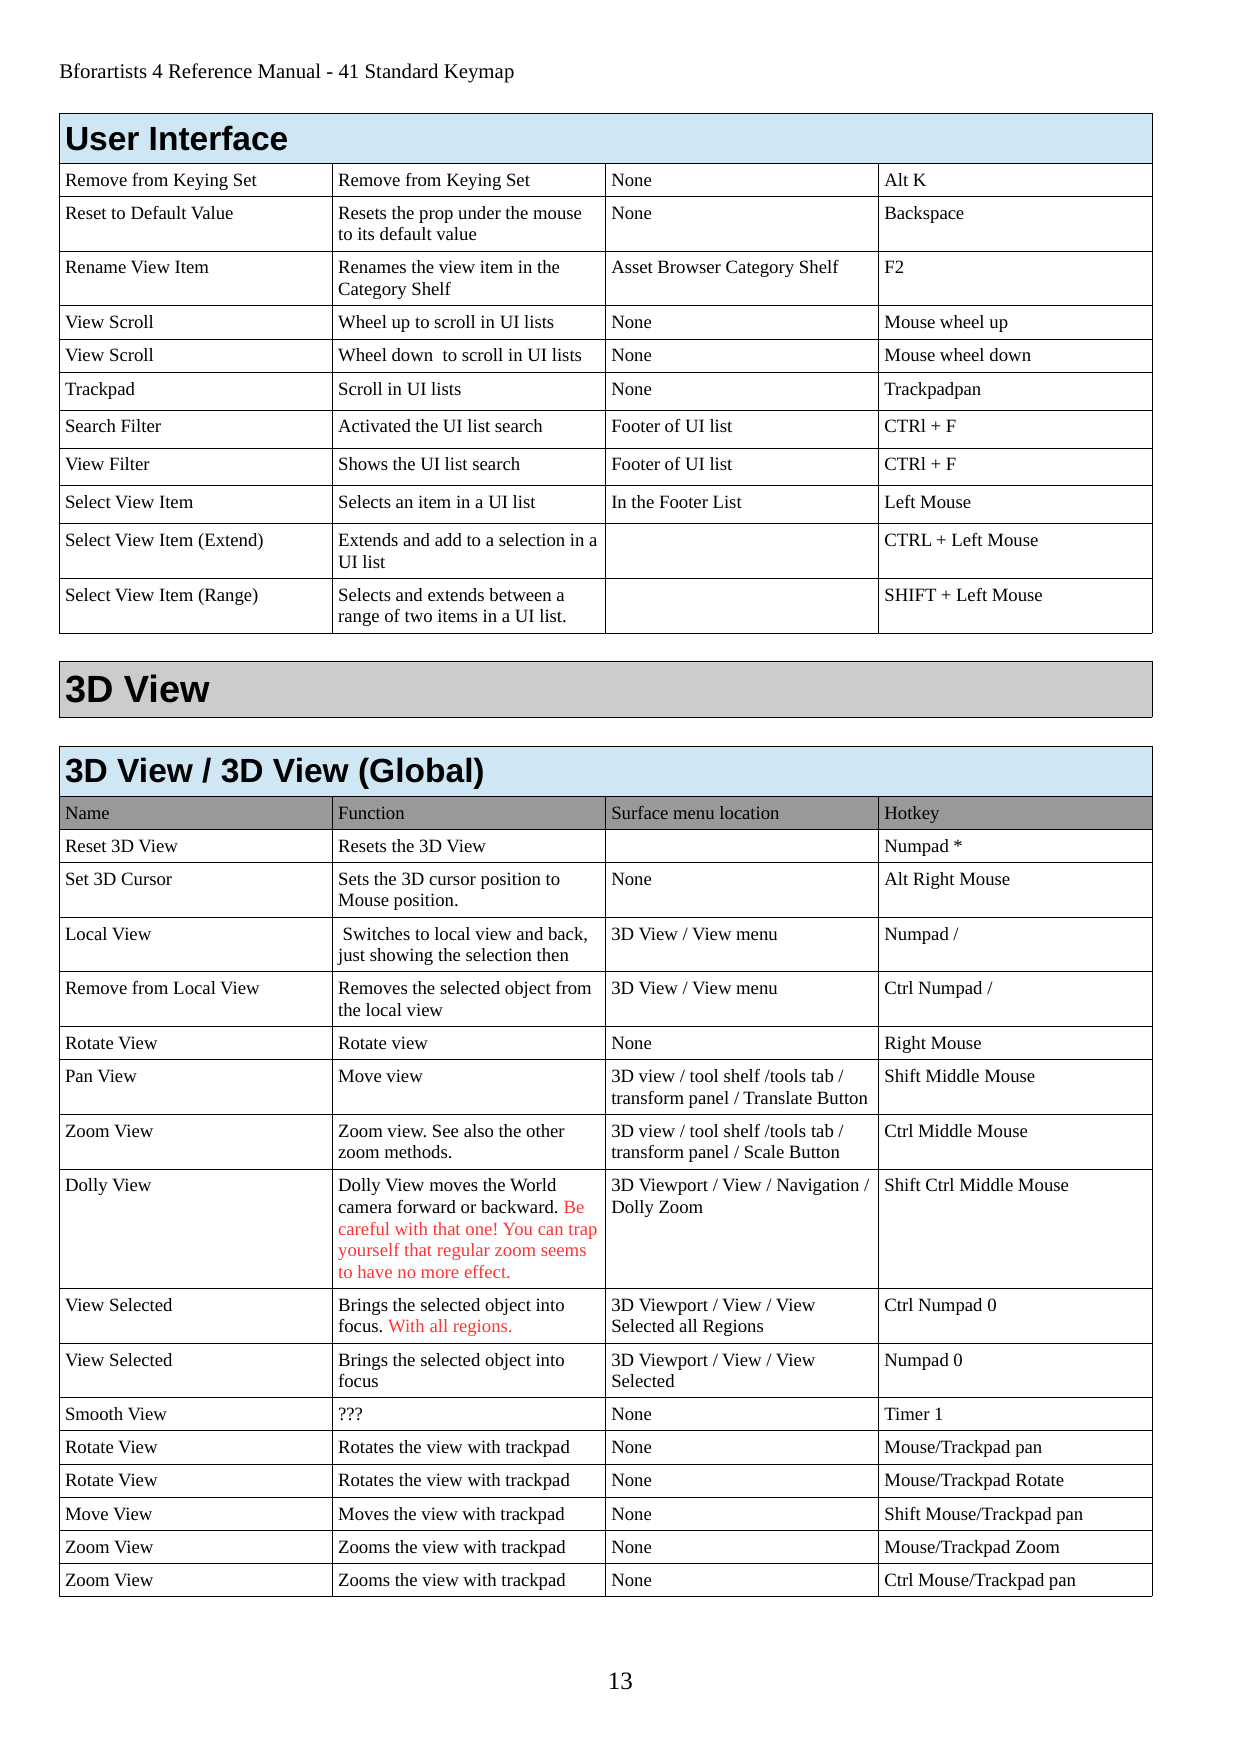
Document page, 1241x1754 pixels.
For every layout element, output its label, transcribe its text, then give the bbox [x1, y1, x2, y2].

table_cell Select View Item (Range) [60, 579, 332, 633]
table_cell Smooth View [60, 1398, 332, 1430]
table_cell Zoom view. See also the other zoom methods. [333, 1115, 605, 1168]
table_cell Brings the selected object into focus [333, 1344, 605, 1397]
table_cell Zooms the view with trackpad [333, 1531, 605, 1563]
table_cell Ctrl Numpad 0 [879, 1289, 1152, 1343]
table_cell Footer of UI list [606, 411, 878, 447]
table_cell Rotates the view with trackpad [333, 1465, 605, 1497]
table_cell None [606, 306, 878, 338]
table_cell Zoom View [60, 1531, 332, 1563]
table_cell Shows the UI list search [333, 449, 605, 485]
table_cell View Selected [60, 1289, 332, 1343]
table_cell [606, 524, 878, 578]
table_cell None [606, 1431, 878, 1463]
table_cell Selects an item in a UI list [333, 486, 605, 523]
table_cell Asset Browser Category Shelf [606, 252, 878, 305]
table_cell Mouse/Trackpad Rotate [879, 1465, 1152, 1497]
table_cell [606, 579, 878, 633]
table_cell SHIFT + Left Mouse [879, 579, 1152, 633]
table_cell Shift Mouse/Trackpad pan [879, 1498, 1152, 1530]
table_cell CTRl + F [879, 449, 1152, 485]
table_cell Timer 1 [879, 1398, 1152, 1430]
table_cell Remove from Keying Set [60, 164, 332, 196]
table_cell Extends and add to a selection in a UI list [333, 524, 605, 578]
table_cell Pan View [60, 1060, 332, 1114]
table_cell Mouse wheel down [879, 340, 1152, 372]
table_cell Select View Item [60, 486, 332, 523]
table_cell Rotate View [60, 1027, 332, 1059]
table_cell Resets the prop under the mouse to its default value [333, 197, 605, 251]
table_cell None [606, 1027, 878, 1059]
table_cell Rotates the view with trackpad [333, 1431, 605, 1463]
table_cell Dolly View moves the World camera forward or backward. Be careful with that one! You can trap yourself that regular zoom seems to have no more effect. [333, 1170, 605, 1288]
table_cell Numpad 0 [879, 1344, 1152, 1397]
table_cell Selects and extends between a range of two items in a UI list. [333, 579, 605, 633]
table_cell None [606, 340, 878, 372]
table_cell ??? [333, 1398, 605, 1430]
table_header 3D View / 3D View (Global) [60, 747, 1152, 796]
table_cell None [606, 197, 878, 251]
table_cell Alt K [879, 164, 1152, 196]
table_cell Switches to local view and back, just showing the selection then [333, 918, 605, 971]
table_cell Reset 3D View [60, 830, 332, 862]
table_cell View Selected [60, 1344, 332, 1397]
table_cell Renames the view item in the Category Shelf [333, 252, 605, 305]
table_cell Trackpad [60, 373, 332, 409]
table_cell In the Footer List [606, 486, 878, 523]
table_cell Zoom View [60, 1115, 332, 1168]
table_cell Ctrl Numpad / [879, 972, 1152, 1026]
table_cell Zooms the view with trackpad [333, 1564, 605, 1596]
table_cell 3D view / tool shelf /tools tab / transform panel / Scale Button [606, 1115, 878, 1168]
table_cell Function [333, 797, 605, 829]
table_cell Mouse wheel up [879, 306, 1152, 338]
table_cell Wheel up to scroll in UI lists [333, 306, 605, 338]
table_cell Mouse/Trackpad pan [879, 1431, 1152, 1463]
table_cell Local View [60, 918, 332, 971]
table_cell Right Mouse [879, 1027, 1152, 1059]
table_cell Shift Middle Mouse [879, 1060, 1152, 1114]
table_cell F2 [879, 252, 1152, 305]
table_cell Footer of UI list [606, 449, 878, 485]
table_cell Remove from Local View [60, 972, 332, 1026]
table_cell None [606, 164, 878, 196]
table_cell Search Filter [60, 411, 332, 447]
table_cell CTRl + F [879, 411, 1152, 447]
table_cell Remove from Keying Set [333, 164, 605, 196]
table_cell Set 3D Cursor [60, 863, 332, 917]
table_cell Resets the 3D View [333, 830, 605, 862]
table_cell 3D view / tool shelf /tools tab / transform panel / Translate Button [606, 1060, 878, 1114]
table_cell Removes the selected object from the local view [333, 972, 605, 1026]
table_cell Backspace [879, 197, 1152, 251]
table_cell Brings the selected object into focus. With all regions. [333, 1289, 605, 1343]
table_cell Numpad / [879, 918, 1152, 971]
table_cell Name [60, 797, 332, 829]
table_cell None [606, 1498, 878, 1530]
table_cell Wheel down to scroll in UI lists [333, 340, 605, 372]
table_cell Hotkey [879, 797, 1152, 829]
table_cell None [606, 1531, 878, 1563]
table_cell View Filter [60, 449, 332, 485]
table_cell Ctrl Middle Mouse [879, 1115, 1152, 1168]
table_cell Shift Ctrl Middle Mouse [879, 1170, 1152, 1288]
table_cell None [606, 1564, 878, 1596]
table_cell Moves the view with trackpad [333, 1498, 605, 1530]
table_cell Move view [333, 1060, 605, 1114]
table_cell 3D Viewport / View / View Selected [606, 1344, 878, 1397]
table_cell 3D View / View menu [606, 918, 878, 971]
table_cell 3D Viewport / View / Navigation / Dolly Zoom [606, 1170, 878, 1288]
table_cell Rotate view [333, 1027, 605, 1059]
table_cell View Scroll [60, 306, 332, 338]
table_header 3D View [60, 662, 1152, 717]
table_cell Move View [60, 1498, 332, 1530]
table_cell CTRL + Left Mouse [879, 524, 1152, 578]
table_cell Rotate View [60, 1431, 332, 1463]
table_cell Activated the UI list search [333, 411, 605, 447]
table_cell Numpad * [879, 830, 1152, 862]
table_cell Ctrl Mouse/Trackpad pan [879, 1564, 1152, 1596]
table_header User Interface [60, 114, 1152, 163]
table_cell Surface menu location [606, 797, 878, 829]
table_cell Left Mouse [879, 486, 1152, 523]
table_cell Rename View Item [60, 252, 332, 305]
table_cell [606, 830, 878, 862]
table_cell Mouse/Trackpad Zoom [879, 1531, 1152, 1563]
table_cell View Scroll [60, 340, 332, 372]
table_cell Trackpadpan [879, 373, 1152, 409]
table_cell Sets the 3D cursor position to Mouse position. [333, 863, 605, 917]
table_cell Zoom View [60, 1564, 332, 1596]
table_cell Reset to Default Value [60, 197, 332, 251]
table_cell Scroll in UI lists [333, 373, 605, 409]
table_cell None [606, 373, 878, 409]
table_cell Alt Right Mouse [879, 863, 1152, 917]
table_cell None [606, 1398, 878, 1430]
table_cell 3D Viewport / View / View Selected all Regions [606, 1289, 878, 1343]
table_cell Select View Item (Extend) [60, 524, 332, 578]
table_cell None [606, 863, 878, 917]
table_cell 3D View / View menu [606, 972, 878, 1026]
table_cell Rotate View [60, 1465, 332, 1497]
table_cell None [606, 1465, 878, 1497]
table_cell Dolly View [60, 1170, 332, 1288]
